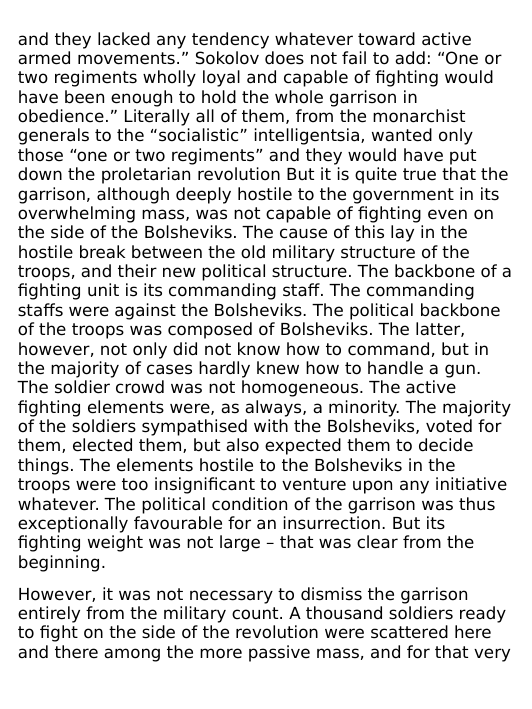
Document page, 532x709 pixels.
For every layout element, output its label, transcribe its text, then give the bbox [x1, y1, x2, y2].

text However, it was not necessary to dismiss the garrison entirely from the military count. A thousand soldiers ready to fight on the side of the revolution were scattered here and there among the more passive mass, and for that very [18, 584, 514, 662]
text and they lacked any tendency whatever toward active armed movements.” Sokolov does not fail to add: “One or two regiments wholly loyal and capable of fighting would have been enough to hold the whole garrison in obedience.” Literally all of them, from the monarchist generals to the “socialistic” intelligentsia, wanted only those “one or two regiments” and they would have put down the proletarian revolution But it is quite true that the garrison, although deeply hostile to the government in its overwhelming mass, was not capable of fighting even on the side of the Bolsheviks. The cause of this lay in the hostile break between the old military structure of the troops, and their new political structure. The backbone of a fighting unit is its commanding staff. The commanding staffs were against the Bolsheviks. The political backbone of the troops was composed of Bolsheviks. The latter, however, not only did not know how to command, but in the majority of cases hardly knew how to handle a gun. The soldier crowd was not homogeneous. The active fighting elements were, as always, a minority. The majority of the soldiers sympathised with the Bolsheviks, voted for them, elected them, but also expected them to decide things. The elements hostile to the Bolsheviks in the troops were too insignificant to venture upon any initiative whatever. The political condition of the garrison was thus exceptionally favourable for an insurrection. But its fighting weight was not large – that was clear from the beginning. [18, 29, 514, 572]
